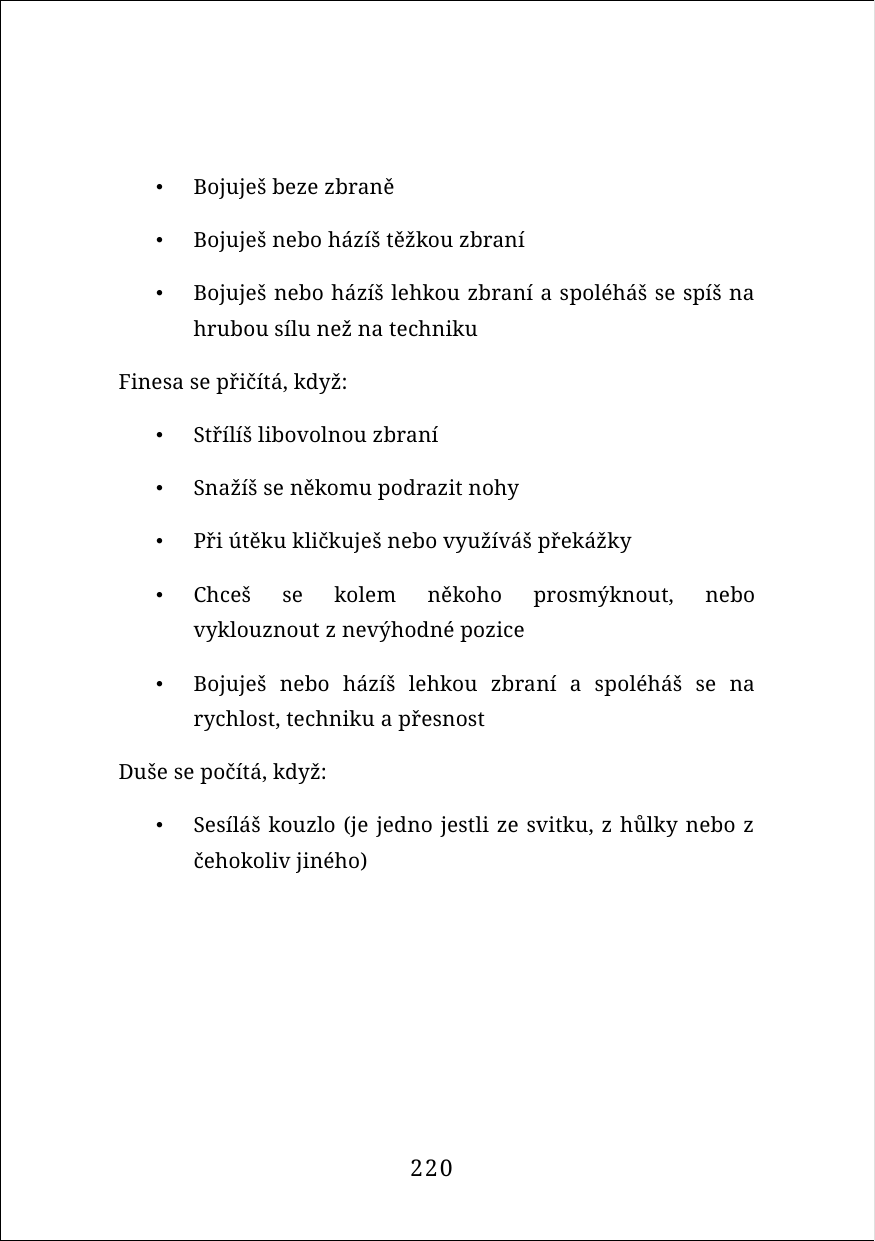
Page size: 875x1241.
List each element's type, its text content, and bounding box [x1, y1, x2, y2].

text Duše se počítá, když: [118, 757, 756, 786]
list Při útěku kličkuješ nebo využíváš překážky [156, 527, 756, 555]
list Sesíláš kouzlo (je jedno jestli ze svitku, z hůlky nebo z čehokoliv jiného) [156, 811, 756, 874]
list Chceš se kolem někoho prosmýknout, nebo vyklouznout z nevýhodné pozice [156, 580, 756, 644]
list Bojuješ nebo házíš lehkou zbraní a spoléháš se spíš na hrubou sílu než na techniku [156, 278, 756, 342]
list Střílíš libovolnou zbraní [156, 420, 756, 449]
list Bojuješ nebo házíš lehkou zbraní a spoléháš se na rychlost, techniku a přesnost [156, 669, 756, 733]
text Finesa se přičítá, když: [118, 367, 756, 395]
list Bojuješ beze zbraně [156, 172, 756, 200]
list Snažíš se někomu podrazit nohy [156, 473, 756, 502]
list Bojuješ nebo házíš těžkou zbraní [156, 225, 756, 253]
